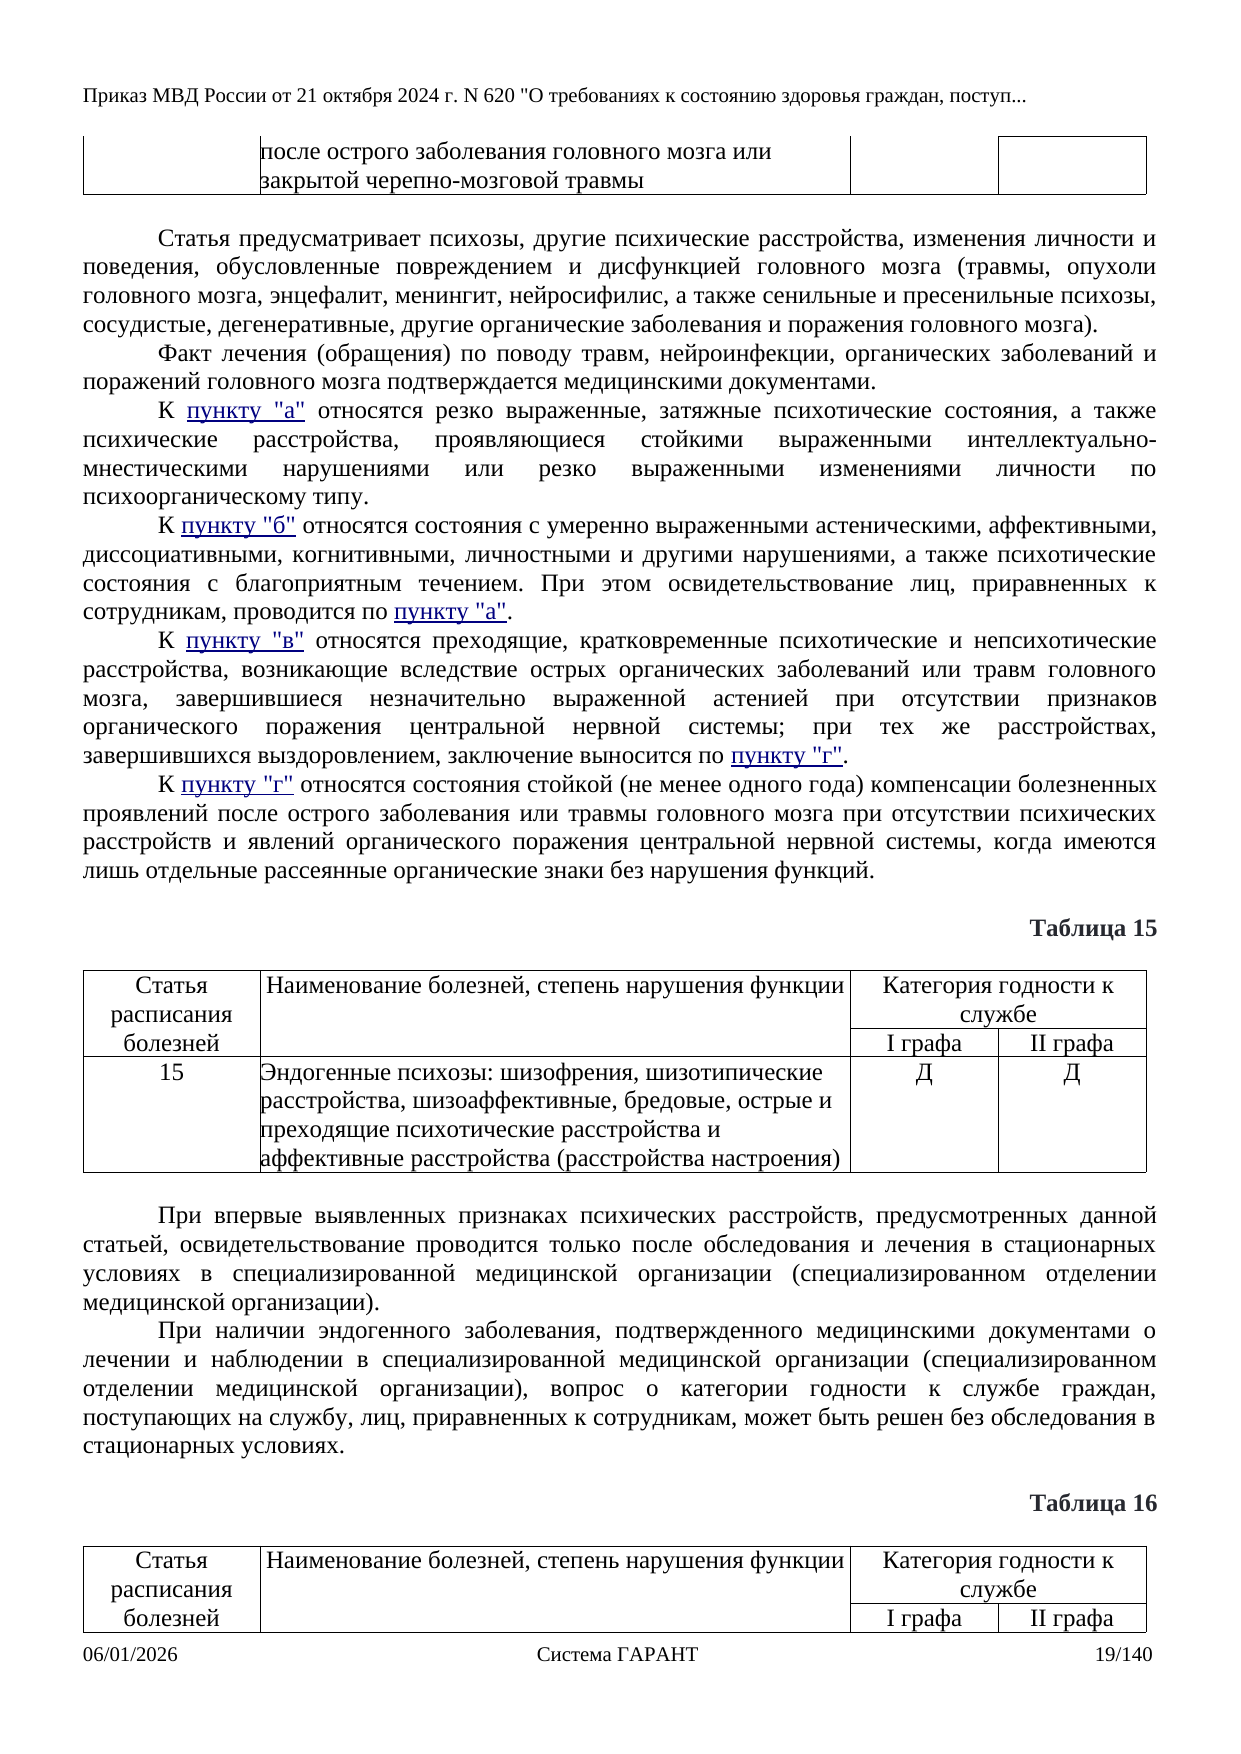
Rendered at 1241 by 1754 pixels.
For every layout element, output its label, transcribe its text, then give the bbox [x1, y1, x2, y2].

table_cell [851, 136, 998, 194]
text Факт лечения (обращения) по поводу травм, нейроинфекции, органических заболеваний и поражений головного мозга подтверждается медицинскими документами. [83, 338, 1157, 395]
text К пункту "а" относятся резко выраженные, затяжные психотические состояния, а также психические расстройства, проявляющиеся стойкими выраженными интеллектуально-мнестическими нарушениями или резко выраженными изменениями личности по психоорганическому типу. [83, 395, 1157, 510]
table_cell Д [999, 1057, 1146, 1172]
table_header Статья расписания болезней [84, 1547, 260, 1632]
text К пункту "б" относятся состояния с умеренно выраженными астеническими, аффективными, диссоциативными, когнитивными, личностными и другими нарушениями, а также психотические состояния с благоприятным течением. При этом освидетельствование лиц, приравненных к сотрудникам, проводится по пункту "а". [83, 510, 1157, 625]
text При впервые выявленных признаках психических расстройств, предусмотренных данной статьей, освидетельствование проводится только после обследования и лечения в стационарных условиях в специализированной медицинской организации (специализированном отделении медицинской организации). [83, 1201, 1157, 1316]
table_cell [84, 136, 260, 194]
text Таблица 16 [83, 1488, 1157, 1517]
table_header Категория годности к службе [851, 1547, 1146, 1603]
table_header Статья расписания болезней [84, 971, 260, 1056]
text При наличии эндогенного заболевания, подтвержденного медицинскими документами о лечении и наблюдении в специализированной медицинской организации (специализированном отделении медицинской организации), вопрос о категории годности к службе граждан, поступающих на службу, лиц, приравненных к сотрудникам, может быть решен без обследования в стационарных условиях. [83, 1316, 1157, 1459]
table_header Наименование болезней, степень нарушения функции [261, 1547, 850, 1632]
text К пункту "в" относятся преходящие, кратковременные психотические и непсихотические расстройства, возникающие вследствие острых органических заболеваний или травм головного мозга, завершившиеся незначительно выраженной астенией при отсутствии признаков органического поражения центральной нервной системы; при тех же расстройствах, завершившихся выздоровлением, заключение выносится по пункту "г". [83, 625, 1157, 769]
table_cell I графа [851, 1029, 998, 1056]
table_cell II графа [999, 1604, 1146, 1632]
table_header Категория годности к службе [851, 971, 1146, 1028]
text Статья предусматривает психозы, другие психические расстройства, изменения личности и поведения, обусловленные повреждением и дисфункцией головного мозга (травмы, опухоли головного мозга, энцефалит, менингит, нейросифилис, а также сенильные и пресенильные психозы, сосудистые, дегенеративные, другие органические заболевания и поражения головного мозга). [83, 223, 1157, 338]
table_cell после острого заболевания головного мозга или закрытой черепно-мозговой травмы [261, 136, 850, 194]
table_cell 15 [84, 1057, 260, 1172]
text Таблица 15 [83, 913, 1157, 941]
table_cell Д [851, 1057, 998, 1172]
text К пункту "г" относятся состояния стойкой (не менее одного года) компенсации болезненных проявлений после острого заболевания или травмы головного мозга при отсутствии психических расстройств и явлений органического поражения центральной нервной системы, когда имеются лишь отдельные рассеянные органические знаки без нарушения функций. [83, 769, 1157, 884]
table_cell I графа [851, 1604, 998, 1632]
table_cell II графа [999, 1029, 1146, 1056]
table_cell [999, 137, 1146, 194]
table_header Наименование болезней, степень нарушения функции [261, 971, 850, 1056]
table_cell Эндогенные психозы: шизофрения, шизотипические расстройства, шизоаффективные, бредовые, острые и преходящие психотические расстройства и аффективные расстройства (расстройства настроения) [261, 1057, 850, 1172]
